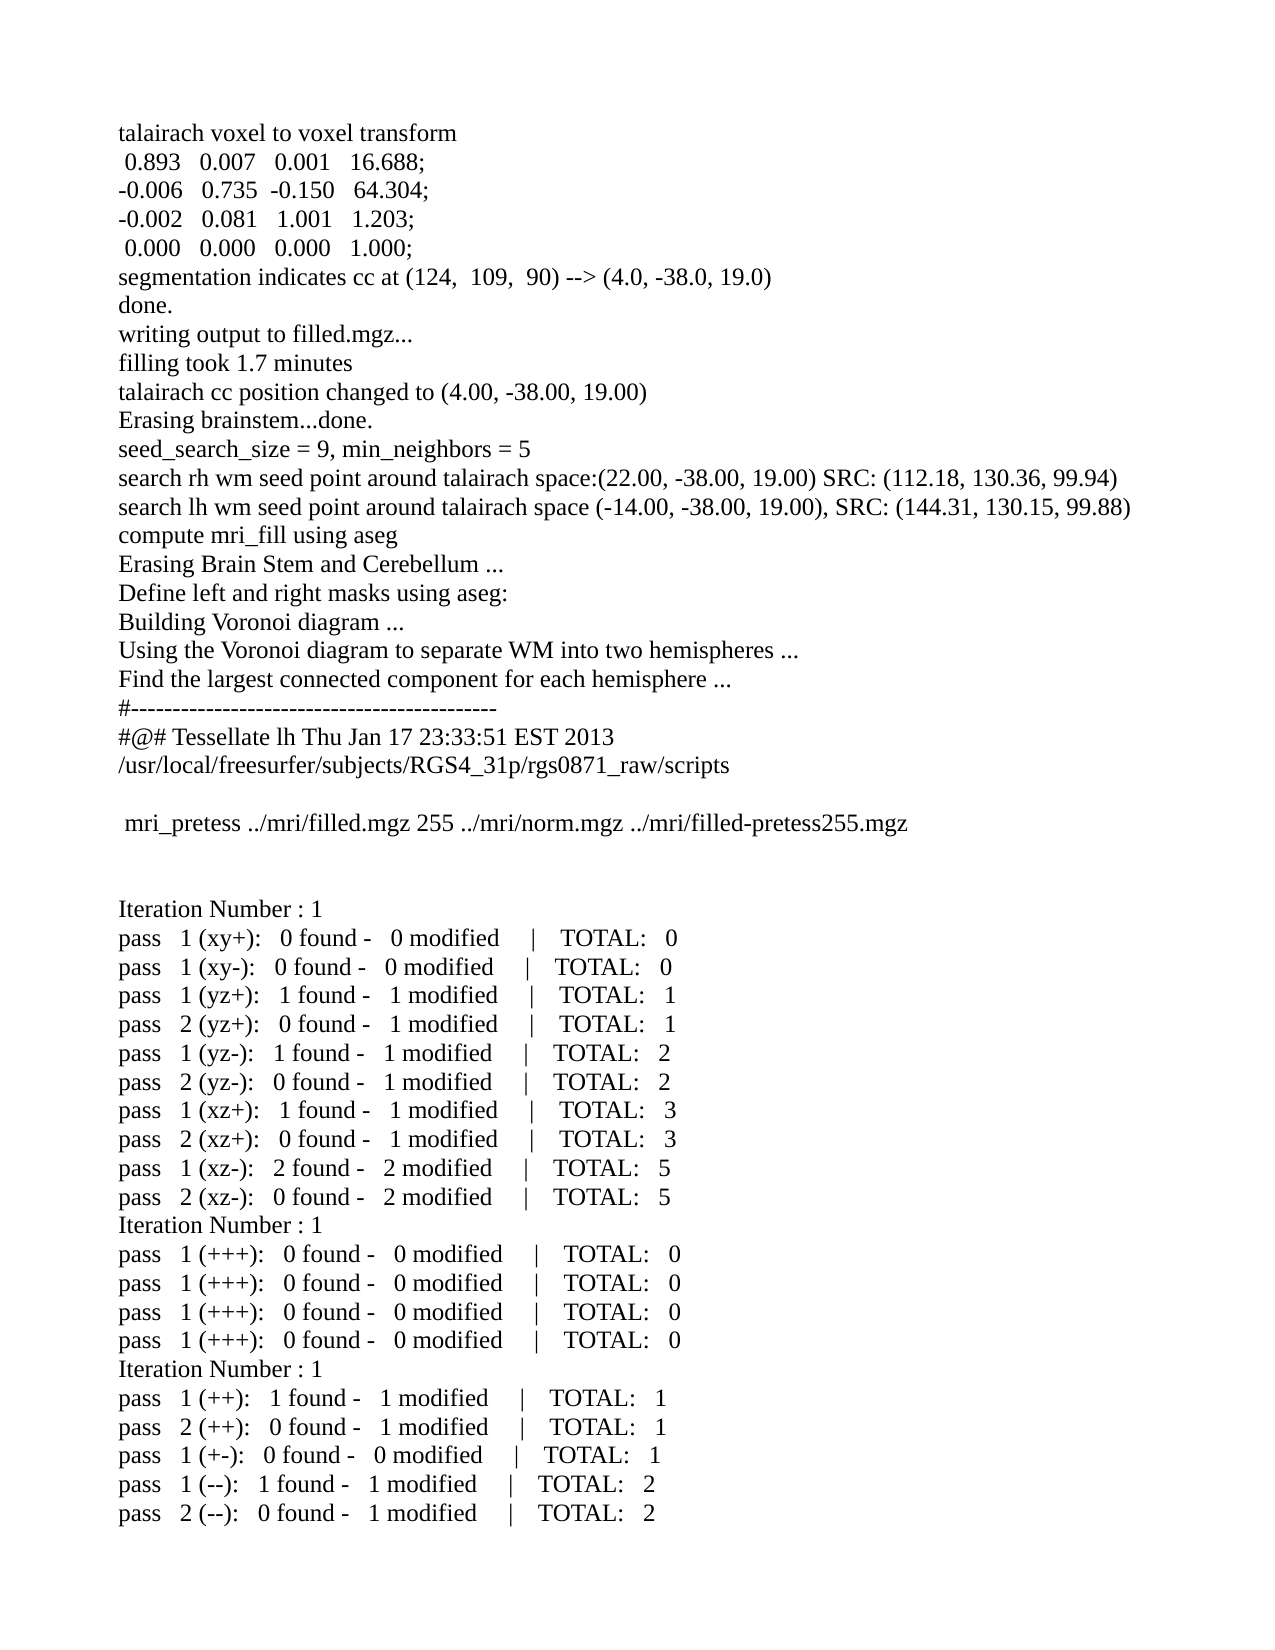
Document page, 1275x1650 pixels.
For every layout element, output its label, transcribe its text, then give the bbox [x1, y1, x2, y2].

text pass 1 (+++): 0 found - 0 modified | TOTAL: 0 [118, 1297, 1157, 1326]
text pass 1 (yz-): 1 found - 1 modified | TOTAL: 2 [118, 1038, 1157, 1067]
text seed_search_size = 9, min_neighbors = 5 [118, 434, 1157, 463]
text pass 2 (yz+): 0 found - 1 modified | TOTAL: 1 [118, 1009, 1157, 1038]
text #-------------------------------------------- [118, 693, 1157, 722]
text -0.006 0.735 -0.150 64.304; [118, 176, 1157, 204]
text pass 1 (--): 1 found - 1 modified | TOTAL: 2 [118, 1469, 1157, 1498]
text pass 2 (--): 0 found - 1 modified | TOTAL: 2 [118, 1498, 1157, 1527]
text compute mri_fill using aseg [118, 521, 1157, 549]
text pass 2 (xz-): 0 found - 2 modified | TOTAL: 5 [118, 1182, 1157, 1211]
text pass 1 (+++): 0 found - 0 modified | TOTAL: 0 [118, 1239, 1157, 1268]
text pass 1 (xz-): 2 found - 2 modified | TOTAL: 5 [118, 1153, 1157, 1182]
text pass 1 (yz+): 1 found - 1 modified | TOTAL: 1 [118, 981, 1157, 1009]
text search rh wm seed point around talairach space:(22.00, -38.00, 19.00) SRC: (112.18, 130.36, 99.94) [118, 463, 1157, 492]
text talairach cc position changed to (4.00, -38.00, 19.00) [118, 377, 1157, 406]
text pass 1 (+-): 0 found - 0 modified | TOTAL: 1 [118, 1441, 1157, 1469]
text pass 2 (xz+): 0 found - 1 modified | TOTAL: 3 [118, 1124, 1157, 1153]
text Erasing brainstem...done. [118, 406, 1157, 434]
text Building Voronoi diagram ... [118, 607, 1157, 636]
text pass 1 (xy-): 0 found - 0 modified | TOTAL: 0 [118, 952, 1157, 981]
text segmentation indicates cc at (124, 109, 90) --> (4.0, -38.0, 19.0) [118, 262, 1157, 291]
text filling took 1.7 minutes [118, 348, 1157, 377]
text pass 2 (yz-): 0 found - 1 modified | TOTAL: 2 [118, 1067, 1157, 1096]
text #@# Tessellate lh Thu Jan 17 23:33:51 EST 2013 [118, 722, 1157, 751]
text writing output to filled.mgz... [118, 319, 1157, 348]
text Iteration Number : 1 [118, 1354, 1157, 1383]
text Erasing Brain Stem and Cerebellum ... [118, 549, 1157, 578]
text mri_pretess ../mri/filled.mgz 255 ../mri/norm.mgz ../mri/filled-pretess255.mgz [118, 808, 1157, 837]
text done. [118, 291, 1157, 319]
text Define left and right masks using aseg: [118, 578, 1157, 607]
text pass 1 (+++): 0 found - 0 modified | TOTAL: 0 [118, 1268, 1157, 1297]
text Find the largest connected component for each hemisphere ... [118, 664, 1157, 693]
text Using the Voronoi diagram to separate WM into two hemispheres ... [118, 636, 1157, 664]
text pass 2 (++): 0 found - 1 modified | TOTAL: 1 [118, 1412, 1157, 1441]
text pass 1 (+++): 0 found - 0 modified | TOTAL: 0 [118, 1326, 1157, 1354]
text pass 1 (xz+): 1 found - 1 modified | TOTAL: 3 [118, 1096, 1157, 1124]
text -0.002 0.081 1.001 1.203; [118, 204, 1157, 233]
text 0.893 0.007 0.001 16.688; [118, 147, 1157, 176]
text search lh wm seed point around talairach space (-14.00, -38.00, 19.00), SRC: (144.31, 130.15, 99.88) [118, 492, 1157, 521]
text /usr/local/freesurfer/subjects/RGS4_31p/rgs0871_raw/scripts [118, 751, 1157, 779]
text 0.000 0.000 0.000 1.000; [118, 233, 1157, 262]
text talairach voxel to voxel transform [118, 118, 1157, 147]
text Iteration Number : 1 [118, 894, 1157, 923]
text pass 1 (++): 1 found - 1 modified | TOTAL: 1 [118, 1383, 1157, 1412]
text Iteration Number : 1 [118, 1211, 1157, 1239]
text pass 1 (xy+): 0 found - 0 modified | TOTAL: 0 [118, 923, 1157, 952]
